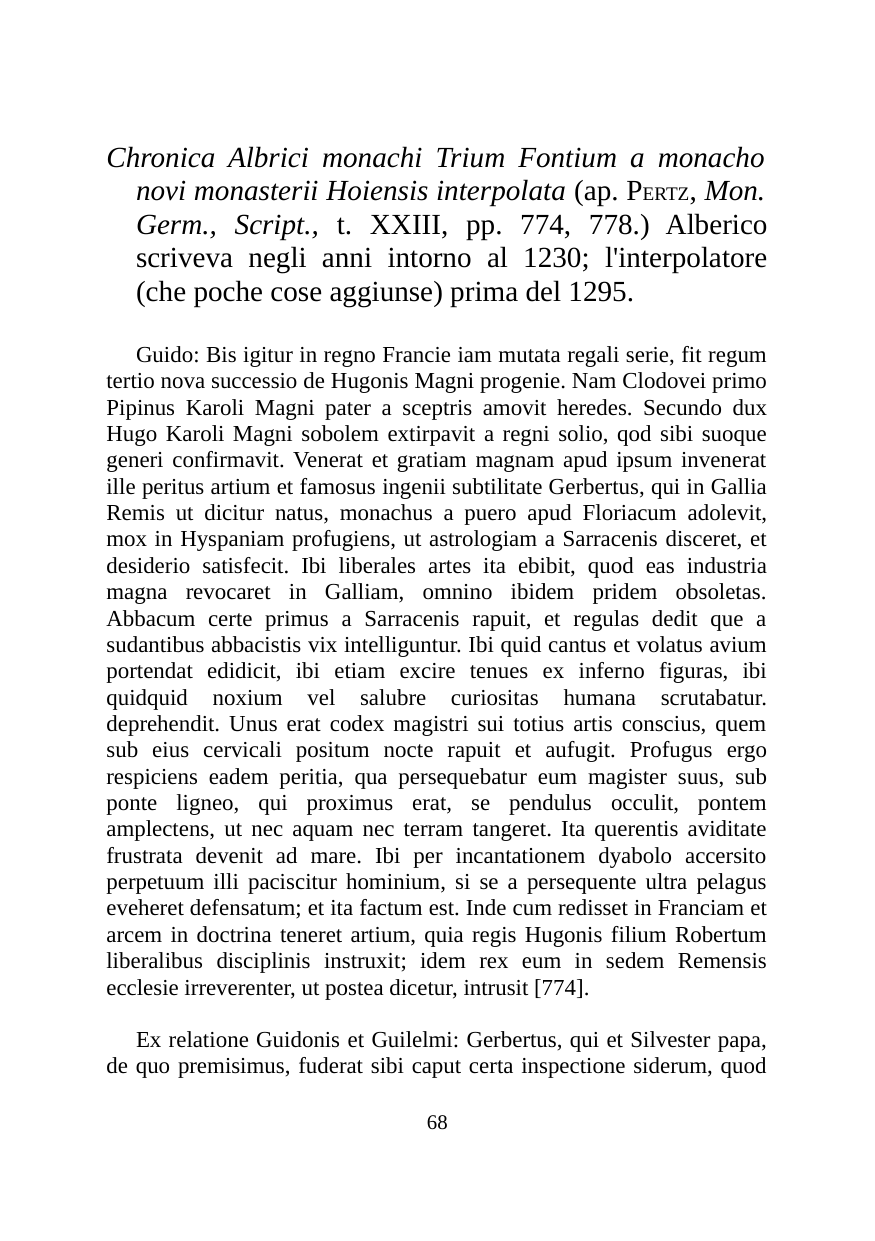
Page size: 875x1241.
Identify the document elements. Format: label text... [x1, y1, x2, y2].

text Ex relatione Guidonis et Guilelmi: Gerbertus, qui et Silvester papa, de quo premisimus, fuderat sibi caput certa inspectione siderum, quod [106, 1026, 768, 1079]
text Guido: Bis igitur in regno Francie iam mutata regali serie, fit regum tertio nova successio de Hugonis Magni progenie. Nam Clodovei primo Pipinus Karoli Magni pater a sceptris amovit heredes. Secundo dux Hugo Karoli Magni sobolem extirpavit a regni solio, qod sibi suoque generi confirmavit. Venerat et gratiam magnam apud ipsum invenerat ille peritus artium et famosus ingenii subtilitate Gerbertus, qui in Gallia Remis ut dicitur natus, monachus a puero apud Floriacum adolevit, mox in Hyspaniam profugiens, ut astrologiam a Sarracenis disceret, et desiderio satisfecit. Ibi liberales artes ita ebibit, quod eas industria magna revocaret in Galliam, omnino ibidem pridem obsoletas. Abbacum certe primus a Sarracenis rapuit, et regulas dedit que a sudantibus abbacistis vix intelliguntur. Ibi quid cantus et volatus avium portendat edidicit, ibi etiam excire tenues ex inferno figuras, ibi quidquid noxium vel salubre curiositas humana scrutabatur. deprehendit. Unus erat codex magistri sui totius artis conscius, quem sub eius cervicali positum nocte rapuit et aufugit. Profugus ergo respiciens eadem peritia, qua persequebatur eum magister suus, sub ponte ligneo, qui proximus erat, se pendulus occulit, pontem amplectens, ut nec aquam nec terram tangeret. Ita querentis aviditate frustrata devenit ad mare. Ibi per incantationem dyabolo accersito perpetuum illi paciscitur hominium, si se a persequente ultra pelagus eveheret defensatum; et ita factum est. Inde cum redisset in Franciam et arcem in doctrina teneret artium, quia regis Hugonis filium Robertum liberalibus disciplinis instruxit; idem rex eum in sedem Remensis ecclesie irreverenter, ut postea dicetur, intrusit [774]. [106, 341, 768, 1000]
text Chronica Albrici monachi Trium Fontium a monacho novi monasterii Hoiensis interpolata (ap. Pertz, Mon. Germ., Script., t. XXIII, pp. 774, 778.) Alberico scriveva negli anni intorno al 1230; l'interpolatore (che poche cose aggiunse) prima del 1295. [106, 140, 768, 307]
